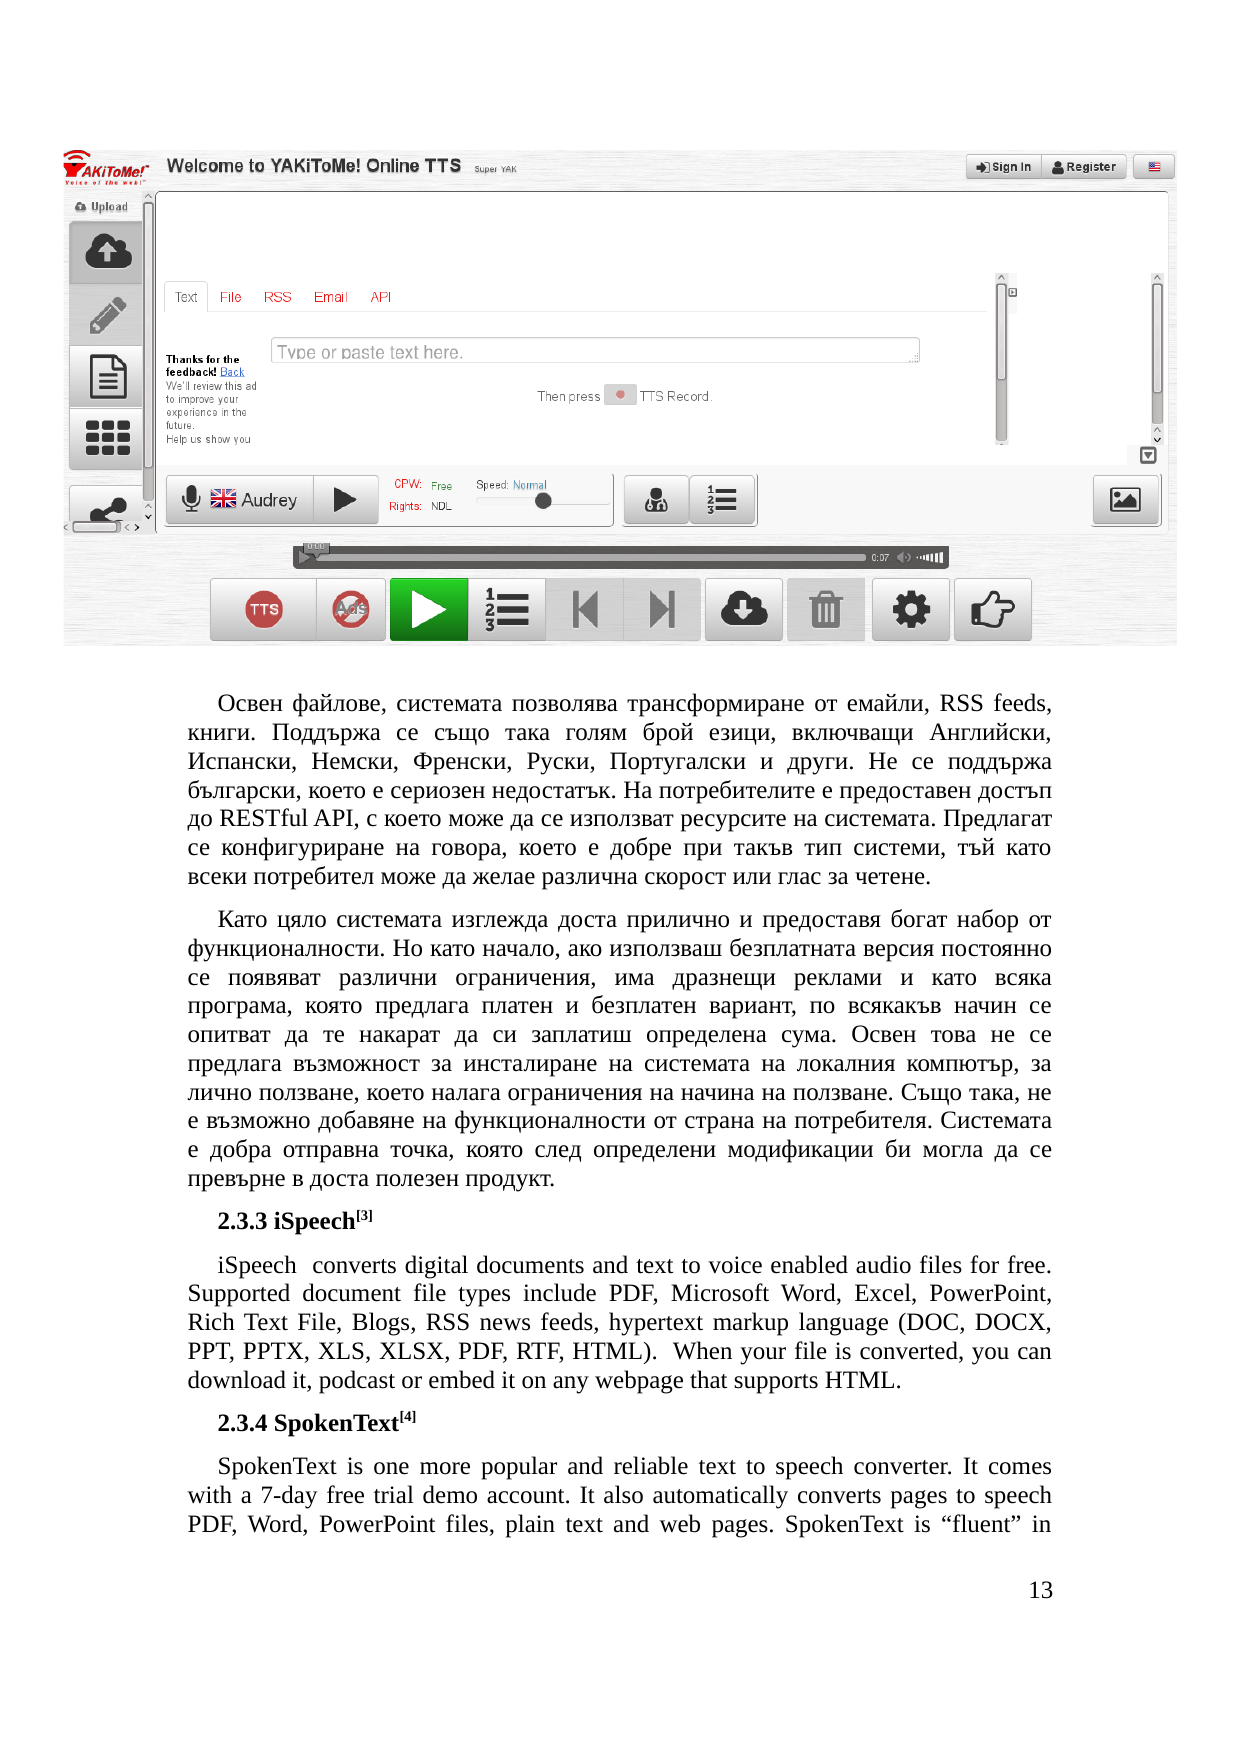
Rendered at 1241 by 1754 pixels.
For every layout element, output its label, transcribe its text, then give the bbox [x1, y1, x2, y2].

text Като цяло системата изглежда доста прилично и предоставя богат набор от функционалности. Но като начало, ако използваш безплатната версия постоянно се появяват различни ограничения, има дразнещи реклами и като всяка програма, която предлага платен и безплатен вариант, по всякакъв начин се опитват да те накарат да си заплатиш определена сума. Освен това не се предлага възможност за инсталиране на системата на локалния компютър, за лично ползване, което налага ограничения на начина на ползване. Също така, не е възможно добавяне на функционалности от страна на потребителя. Системата е добра отправна точка, която след определени модификации би могла да се превърне в доста полезен продукт. [187, 904, 1053, 1192]
text 2.3.3 iSpeech[3] [187, 1206, 1053, 1235]
text Освен файлове, системата позволява трансформиране от емайли, RSS feeds, книги. Поддържа се също така голям брой езици, включващи Английски, Испански, Немски, Френски, Руски, Португалски и други. Не се поддържа български, което е сериозен недостатък. На потребителите е предоставен достъп до RESTful API, с което може да се използват ресурсите на системата. Предлагат се конфигуриране на говора, което е добре при такъв тип системи, тъй като всеки потребител може да желае различна скорост или глас за четене. [187, 688, 1053, 890]
text iSpeech converts digital documents and text to voice enabled audio files for free. Supported document file types include PDF, Microsoft Word, Excel, PowerPoint, Rich Text File, Blogs, RSS news feeds, hypertext markup language (DOC, DOCX, PPT, PPTX, XLS, XLSX, PDF, RTF, HTML). When your file is converted, you can download it, podcast or embed it on any webpage that supports HTML. [187, 1250, 1053, 1393]
text SpokenText is one more popular and reliable text to speech converter. It comes with a 7-day free trial demo account. It also automatically converts pages to speech PDF, Word, PowerPoint files, plain text and web pages. SpokenText is “fluent” in [187, 1451, 1053, 1538]
text 2.3.4 SpokenText[4] [187, 1408, 1053, 1437]
picture [63, 150, 1177, 646]
